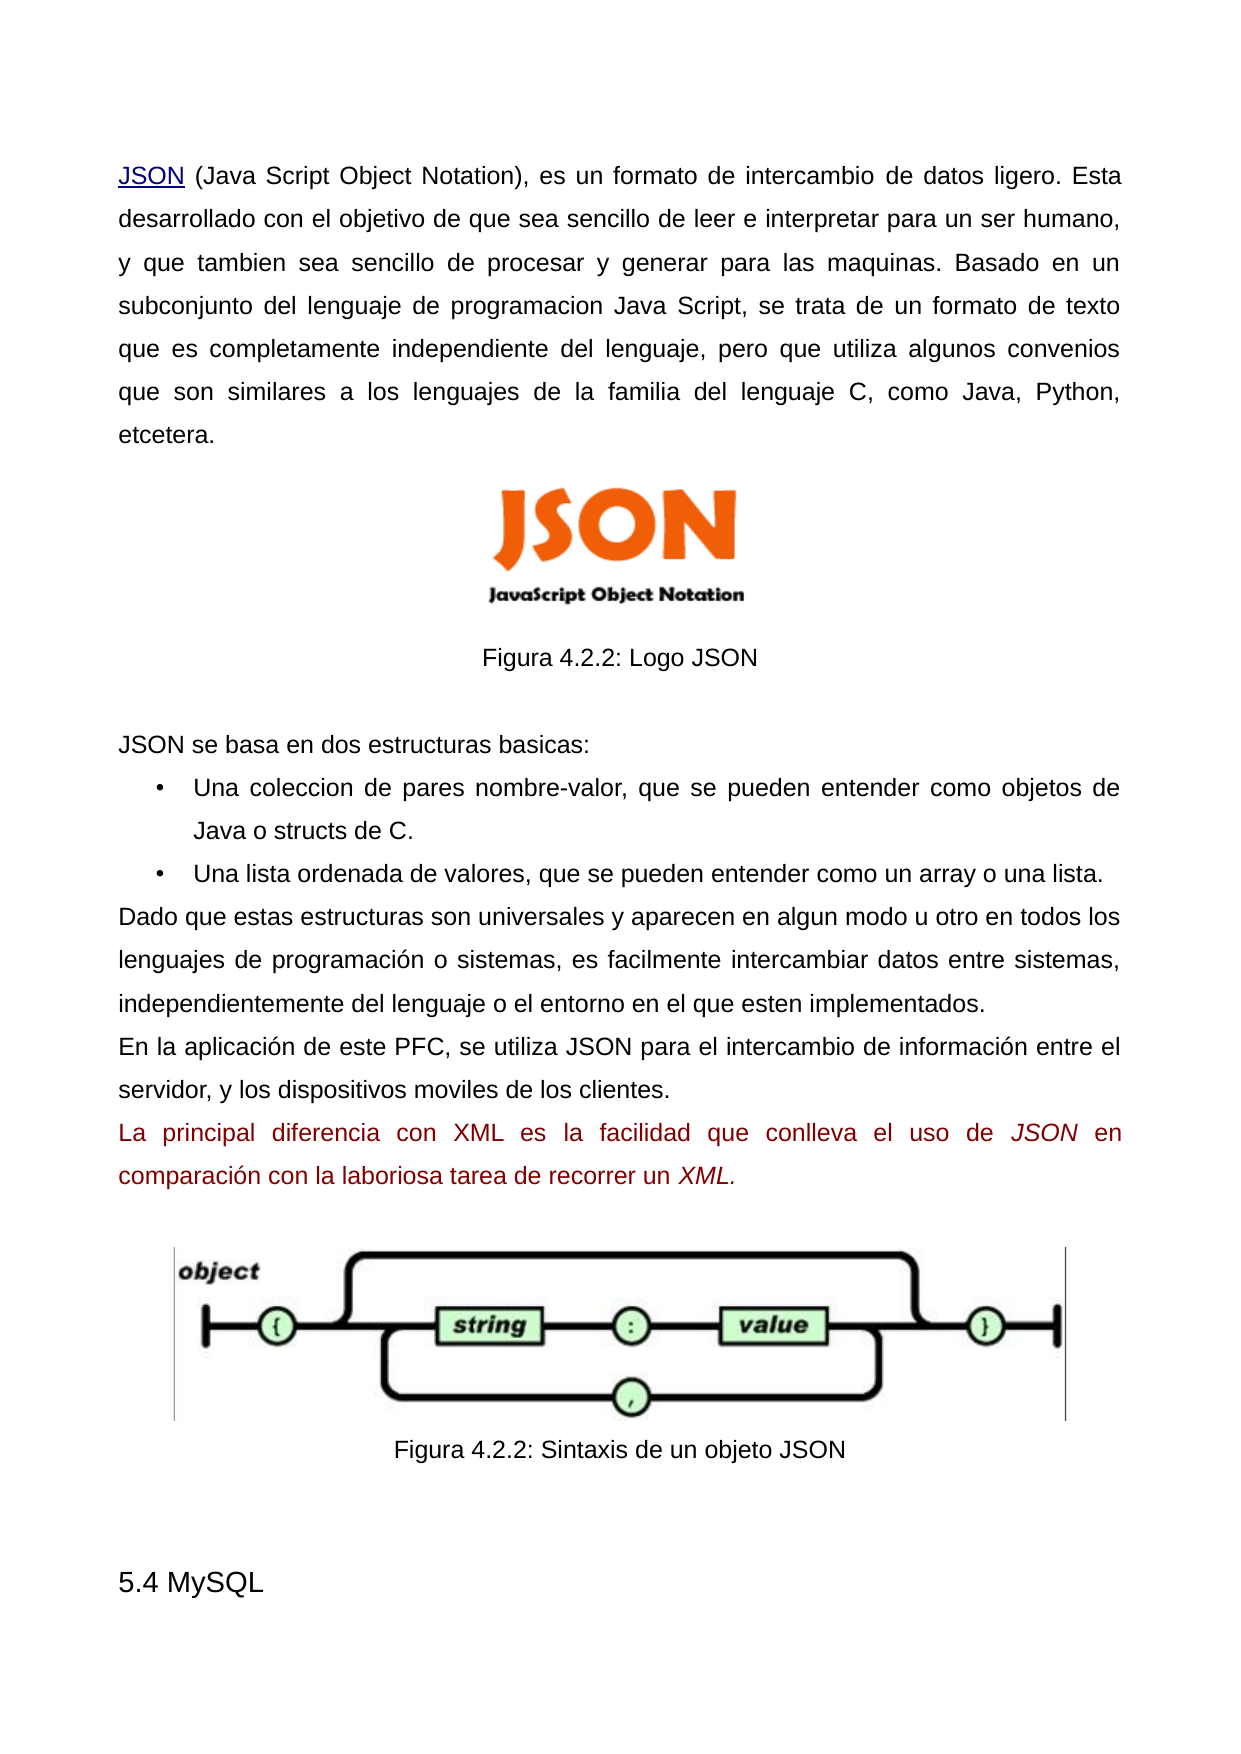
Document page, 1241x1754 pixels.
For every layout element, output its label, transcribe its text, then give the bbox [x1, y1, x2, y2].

list Una lista ordenada de valores, que se pueden entender como un array o una lista. [156, 859, 1122, 888]
text La principal diferencia con XML es la facilidad que conlleva el uso de JSON en comparación con la laboriosa tarea de recorrer un XML. [118, 1118, 1122, 1190]
text Figura 4.2.2: Logo JSON [118, 629, 1122, 672]
text En la aplicación de este PFC, se utiliza JSON para el intercambio de información entre el servidor, y los dispositivos moviles de los clientes. [118, 1032, 1122, 1104]
text Figura 4.2.2: Sintaxis de un objeto JSON [118, 1421, 1122, 1464]
picture [473, 463, 767, 629]
text JSON (Java Script Object Notation), es un formato de intercambio de datos ligero. Esta desarrollado con el objetivo de que sea sencillo de leer e interpretar para un ser humano, y que tambien sea sencillo de procesar y generar para las maquinas. Basado en un subconjunto del lenguaje de programacion Java Script, se trata de un formato de texto que es completamente independiente del lenguaje, pero que utiliza algunos convenios que son similares a los lenguajes de la familia del lenguaje C, como Java, Python, etcetera. [118, 161, 1122, 449]
picture [173, 1247, 1067, 1421]
text JSON se basa en dos estructuras basicas: [118, 730, 1122, 758]
text 5.4 MySQL [118, 1564, 1122, 1598]
text Dado que estas estructuras son universales y aparecen en algun modo u otro en todos los lenguajes de programación o sistemas, es facilmente intercambiar datos entre sistemas, independientemente del lenguaje o el entorno en el que esten implementados. [118, 902, 1122, 1017]
list Una coleccion de pares nombre-valor, que se pueden entender como objetos de Java o structs de C. [156, 773, 1122, 845]
